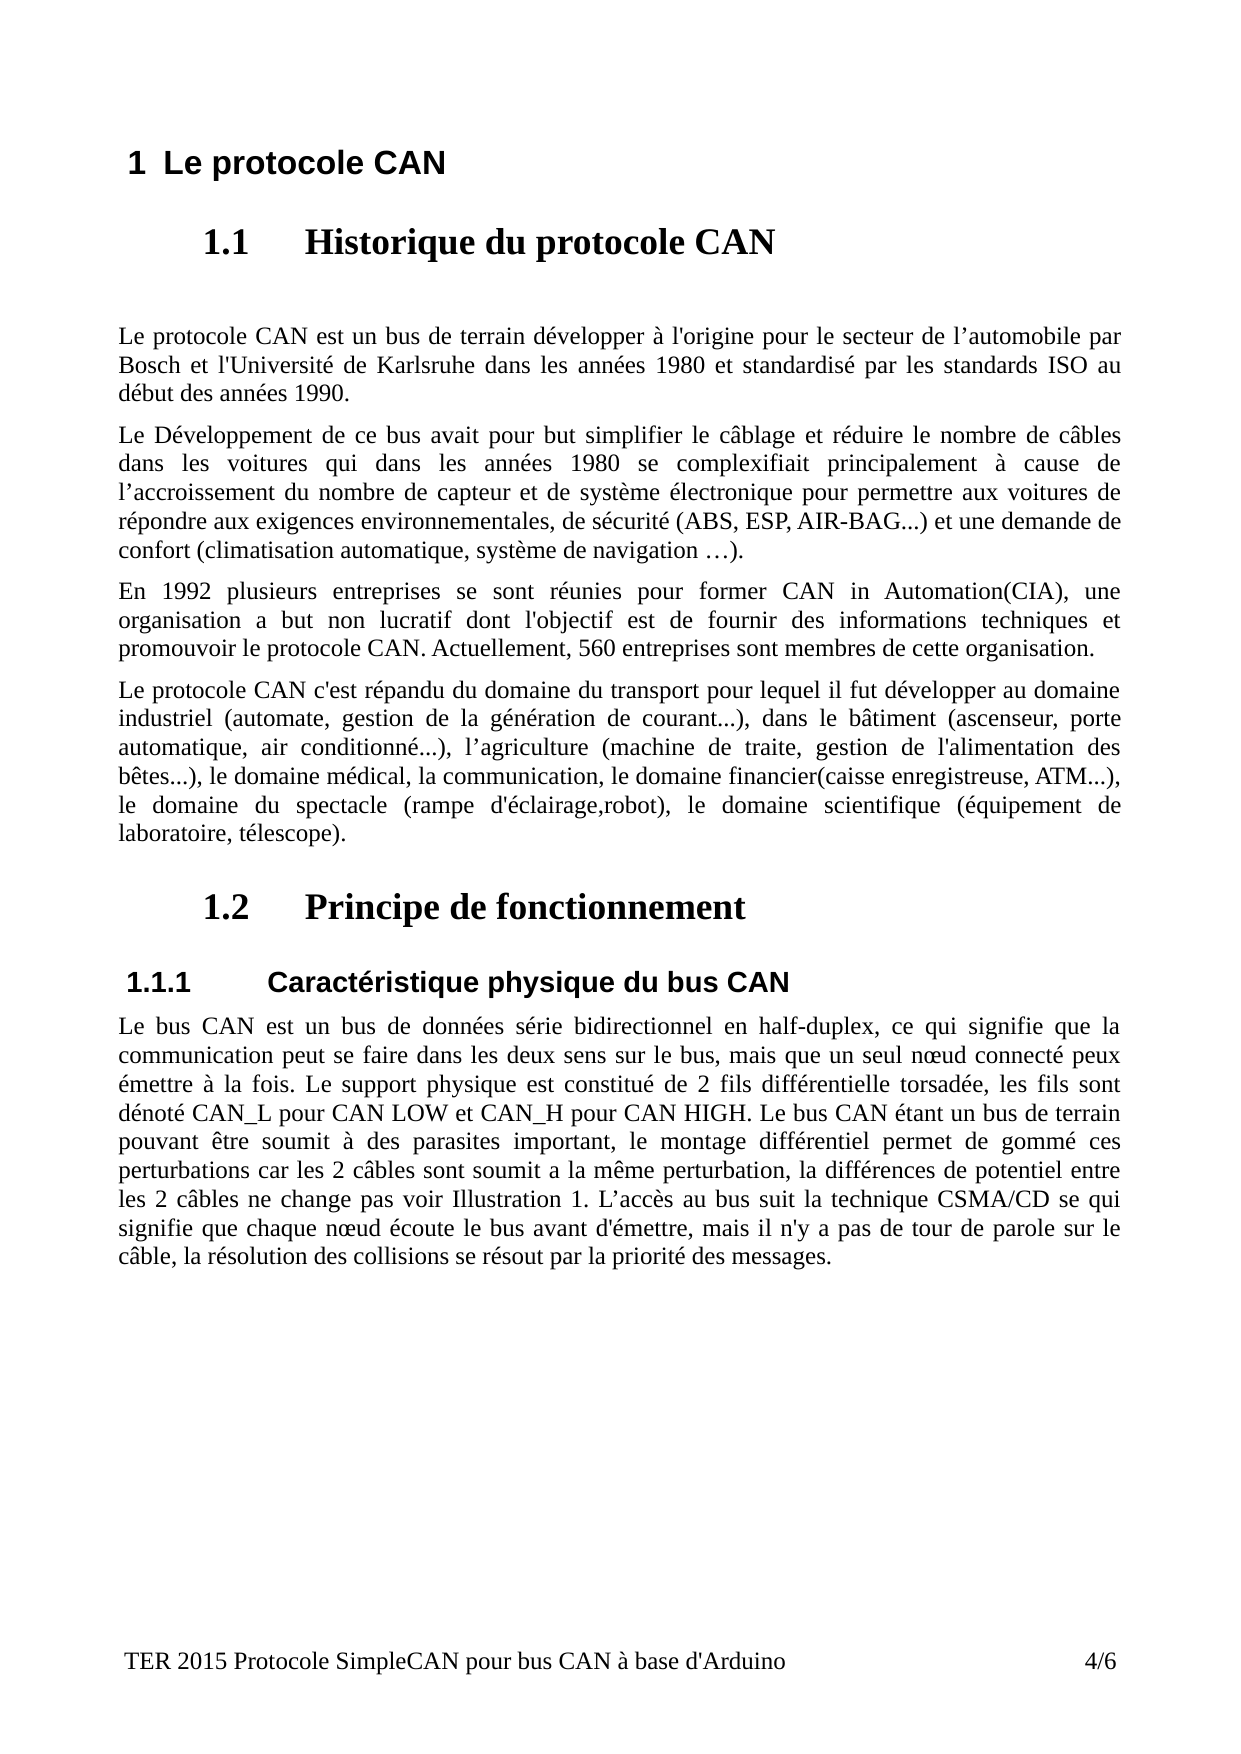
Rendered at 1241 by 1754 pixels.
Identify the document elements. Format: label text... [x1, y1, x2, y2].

text En 1992 plusieurs entreprises se sont réunies pour former CAN in Automation(CIA), une organisation a but non lucratif dont l'objectif est de fournir des informations techniques et promouvoir le protocole CAN. Actuellement, 560 entreprises sont membres de cette organisation. [118, 576, 1122, 662]
subtitle Historique du protocole CAN [193, 219, 1122, 262]
subtitle Le protocole CAN [118, 143, 1122, 182]
text Le protocole CAN est un bus de terrain développer à l'origine pour le secteur de l’automobile par Bosch et l'Université de Karlsruhe dans les années 1980 et standardisé par les standards ISO au début des années 1990. [118, 321, 1122, 407]
text Le protocole CAN c'est répandu du domaine du transport pour lequel il fut développer au domaine industriel (automate, gestion de la génération de courant...), dans le bâtiment (ascenseur, porte automatique, air conditionné...), l’agriculture (machine de traite, gestion de l'alimentation des bêtes...), le domaine médical, la communication, le domaine financier(caisse enregistreuse, ATM...), le domaine du spectacle (rampe d'éclairage,robot), le domaine scientifique (équipement de laboratoire, télescope). [118, 675, 1122, 847]
subtitle Caractéristique physique du bus CAN [118, 965, 1122, 999]
text Le Développement de ce bus avait pour but simplifier le câblage et réduire le nombre de câbles dans les voitures qui dans les années 1980 se complexifiait principalement à cause de l’accroissement du nombre de capteur et de système électronique pour permettre aux voitures de répondre aux exigences environnementales, de sécurité (ABS, ESP, AIR-BAG...) et une demande de confort (climatisation automatique, système de navigation …). [118, 420, 1122, 563]
subtitle Principe de fonctionnement [193, 885, 1122, 928]
text Le bus CAN est un bus de données série bidirectionnel en half-duplex, ce qui signifie que la communication peut se faire dans les deux sens sur le bus, mais que un seul nœud connecté peux émettre à la fois. Le support physique est constitué de 2 fils différentielle torsadée, les fils sont dénoté CAN_L pour CAN LOW et CAN_H pour CAN HIGH. Le bus CAN étant un bus de terrain pouvant être soumit à des parasites important, le montage différentiel permet de gommé ces perturbations car les 2 câbles sont soumit a la même perturbation, la différences de potentiel entre les 2 câbles ne change pas voir Illustration 1. L’accès au bus suit la technique CSMA/CD se qui signifie que chaque nœud écoute le bus avant d'émettre, mais il n'y a pas de tour de parole sur le câble, la résolution des collisions se résout par la priorité des messages. [118, 1011, 1122, 1270]
